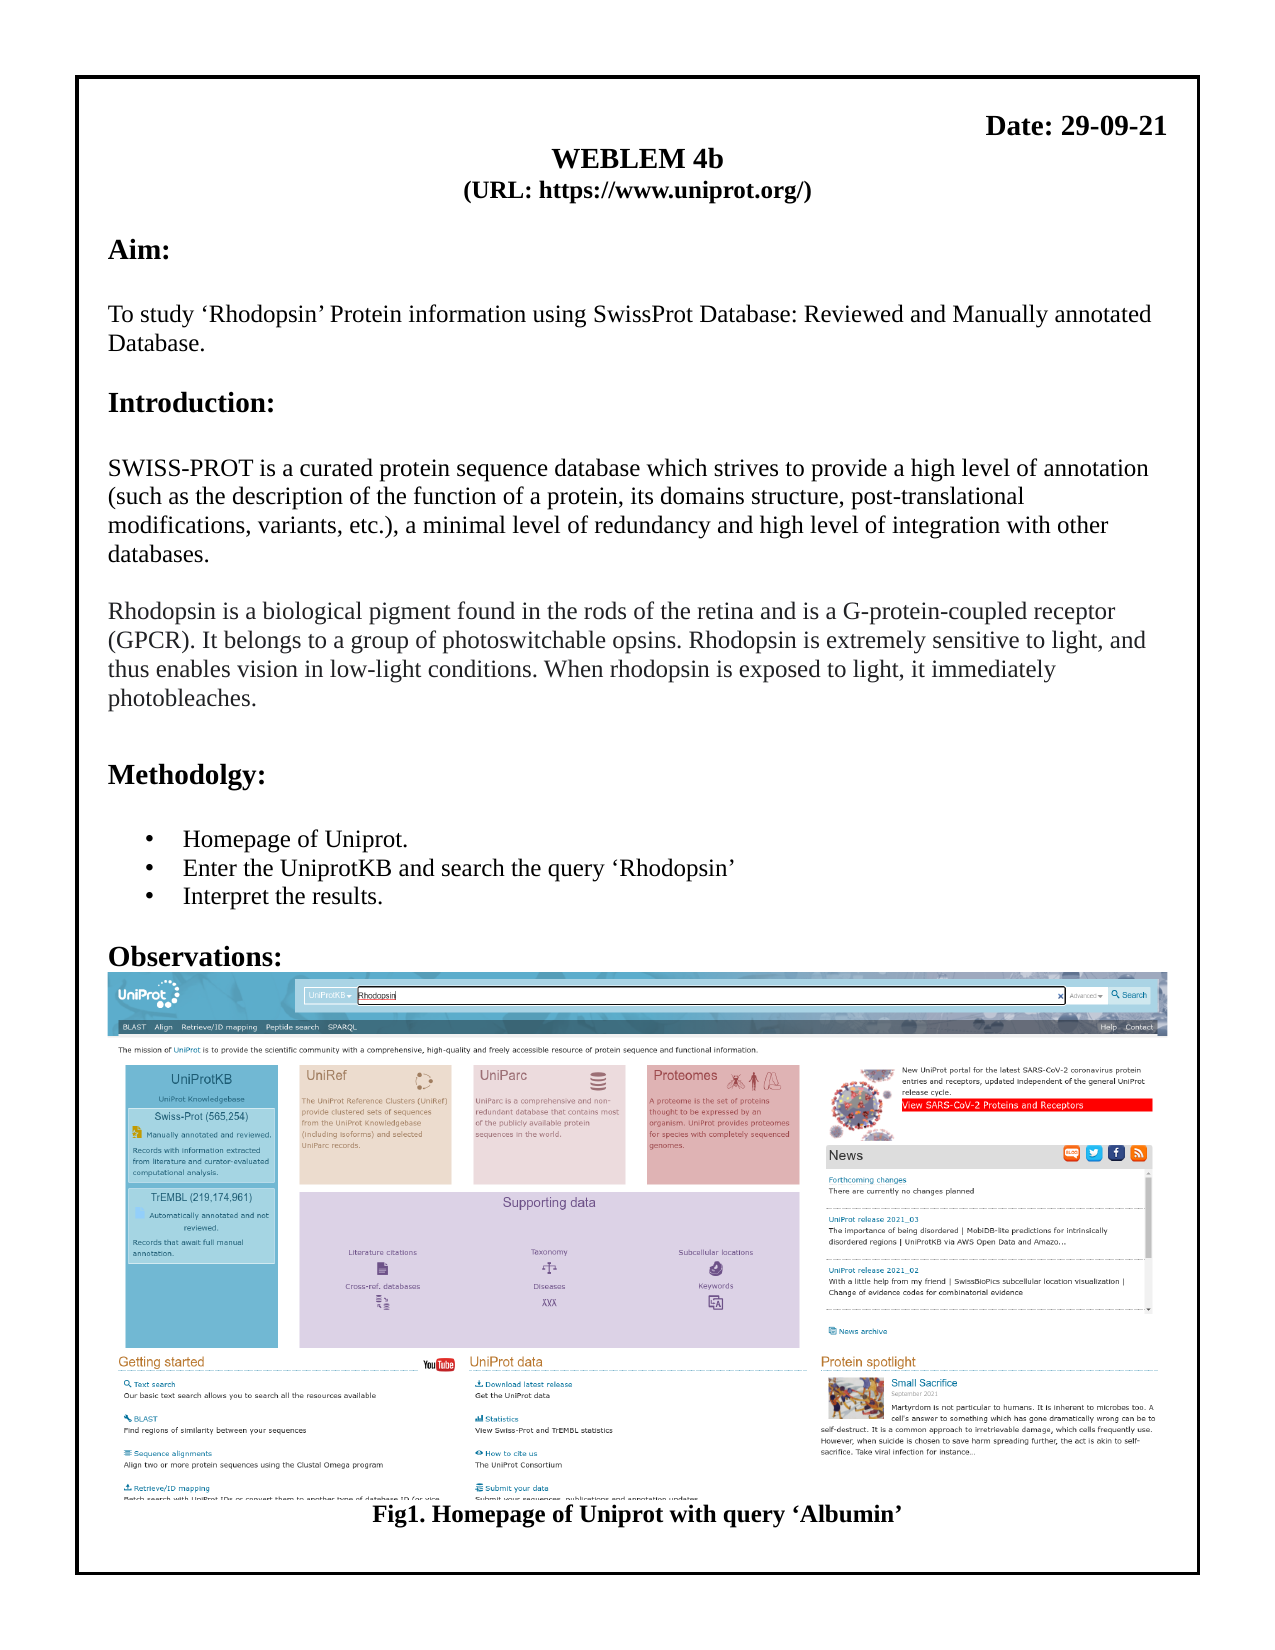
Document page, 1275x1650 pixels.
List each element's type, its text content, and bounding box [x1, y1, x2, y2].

text Date: 29-09-21 [108, 108, 1167, 141]
text Introduction: [108, 386, 1167, 419]
text Aim: [108, 232, 1167, 266]
text Fig1. Homepage of Uniprot with query ‘Albumin’ [108, 1500, 1167, 1528]
text (URL: https://www.uniprot.org/) [108, 175, 1167, 203]
text Observations: [108, 939, 1167, 972]
text Methodolgy: [108, 757, 1167, 790]
picture [107, 972, 1168, 1500]
list Enter the UniprotKB and search the query ‘Rhodopsin’ [145, 853, 1167, 881]
text To study ‘Rhodopsin’ Protein information using SwissProt Database: Reviewed and Manually annotated Database. [108, 299, 1167, 357]
text SWISS-PROT is a curated protein sequence database which strives to provide a high level of annotation (such as the description of the function of a protein, its domains structure, post-translational modifications, variants, etc.), a minimal level of redundancy and high level of integration with other databases. [108, 453, 1167, 568]
text WEBLEM 4b [108, 141, 1167, 175]
text Rhodopsin is a biological pigment found in the rods of the retina and is a G-protein-coupled receptor (GPCR). It belongs to a group of photoswitchable opsins. Rhodopsin is extremely sensitive to light, and thus enables vision in low-light conditions. When rhodopsin is exposed to light, it immediately photobleaches. [108, 596, 1167, 711]
list Homepage of Uniprot. [145, 824, 1167, 853]
list Interpret the results. [145, 881, 1167, 910]
